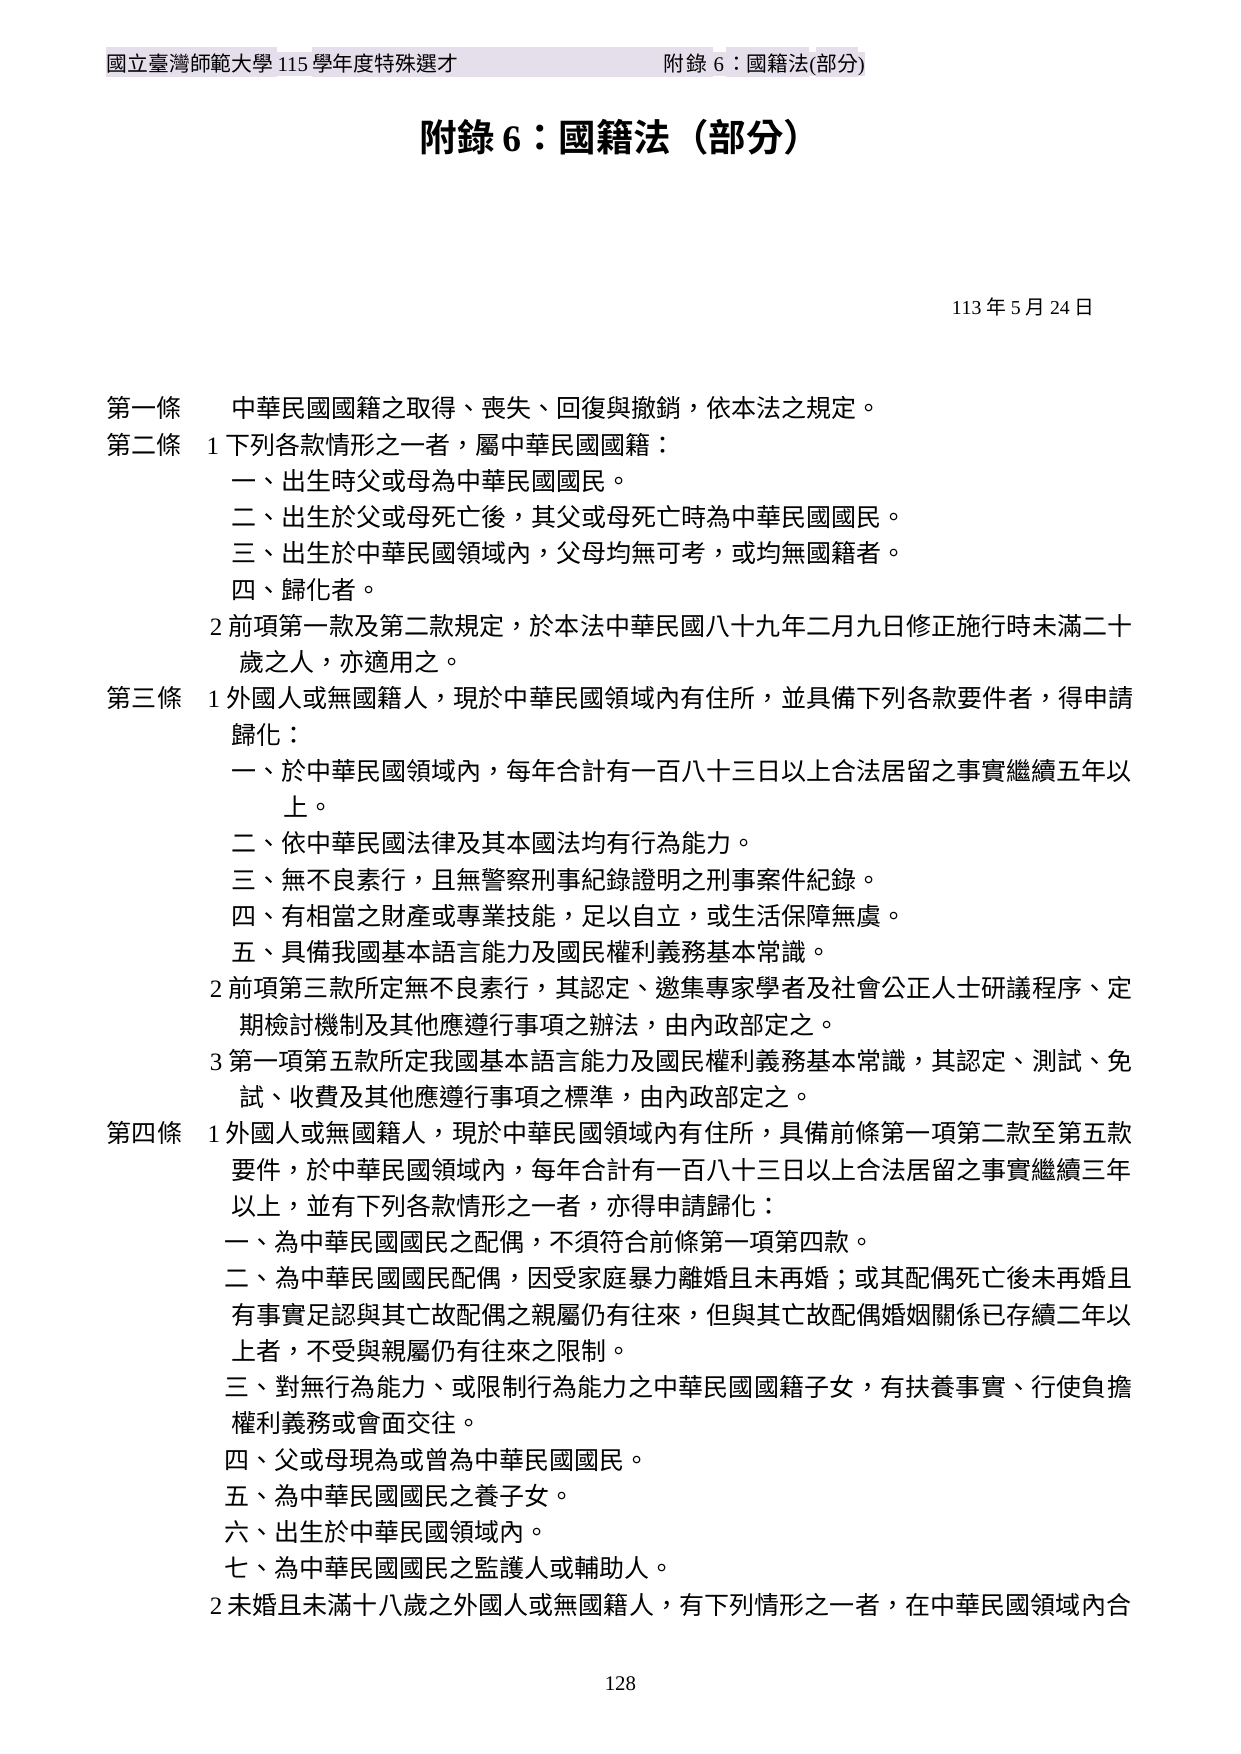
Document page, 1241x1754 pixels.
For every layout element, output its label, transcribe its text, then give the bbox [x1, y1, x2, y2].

text 五、具備我國基本語言能力及國民權利義務基本常識。 [231, 933, 1134, 969]
text 第一條 中華民國國籍之取得、喪失、回復與撤銷，依本法之規定。 [106, 389, 1134, 425]
text 第四條 1外國人或無國籍人，現於中華民國領域內有住所，具備前條第一項第二款至第五款要件，於中華民國領域內，每年合計有一百八十三日以上合法居留之事實繼續三年以上，並有下列各款情形之一者，亦得申請歸化： [106, 1114, 1134, 1223]
text 二、出生於父或母死亡後，其父或母死亡時為中華民國國民。 [231, 498, 1134, 534]
text 一、為中華民國國民之配偶，不須符合前條第一項第四款。 [224, 1223, 1134, 1259]
text 三、對無行為能力、或限制行為能力之中華民國國籍子女，有扶養事實、行使負擔權利義務或會面交往。 [224, 1368, 1134, 1440]
text 2未婚且未滿十八歲之外國人或無國籍人，有下列情形之一者，在中華民國領域內合 [209, 1585, 1134, 1621]
text 113 年 5 月 24 日 [106, 264, 1094, 326]
text 四、歸化者。 [231, 570, 1134, 606]
text 四、有相當之財產或專業技能，足以自立，或生活保障無虞。 [231, 896, 1134, 933]
text 2 前項第一款及第二款規定，於本法中華民國八十九年二月九日修正施行時未滿二十歲之人，亦適用之。 [209, 606, 1134, 679]
text 七、為中華民國國民之監護人或輔助人。 [224, 1549, 1134, 1585]
text 二、依中華民國法律及其本國法均有行為能力。 [231, 824, 1134, 860]
text 第三條 1 外國人或無國籍人，現於中華民國領域內有住所，並具備下列各款要件者，得申請歸化： [106, 679, 1134, 751]
text 四、父或母現為或曾為中華民國國民。 [224, 1440, 1134, 1476]
text 一、出生時父或母為中華民國國民。 [231, 461, 1134, 498]
text 三、出生於中華民國領域內，父母均無可考，或均無國籍者。 [231, 534, 1134, 570]
text 五、為中華民國國民之養子女。 [224, 1476, 1134, 1513]
text 2 前項第三款所定無不良素行，其認定、邀集專家學者及社會公正人士研議程序、定期檢討機制及其他應遵行事項之辦法，由內政部定之。 [209, 969, 1134, 1041]
text 第二條 1 下列各款情形之一者，屬中華民國國籍： [106, 425, 1134, 461]
text 二、為中華民國國民配偶，因受家庭暴力離婚且未再婚；或其配偶死亡後未再婚且有事實足認與其亡故配偶之親屬仍有往來，但與其亡故配偶婚姻關係已存續二年以上者，不受與親屬仍有往來之限制。 [224, 1259, 1134, 1368]
text 三、無不良素行，且無警察刑事紀錄證明之刑事案件紀錄。 [231, 860, 1134, 896]
text 一、於中華民國領域內，每年合計有一百八十三日以上合法居留之事實繼續五年以上。 [231, 751, 1134, 824]
subtitle 附錄6：國籍法（部分） [106, 93, 1134, 155]
text 3 第一項第五款所定我國基本語言能力及國民權利義務基本常識，其認定、測試、免試、收費及其他應遵行事項之標準，由內政部定之。 [209, 1041, 1134, 1114]
text 六、出生於中華民國領域內。 [224, 1513, 1134, 1549]
